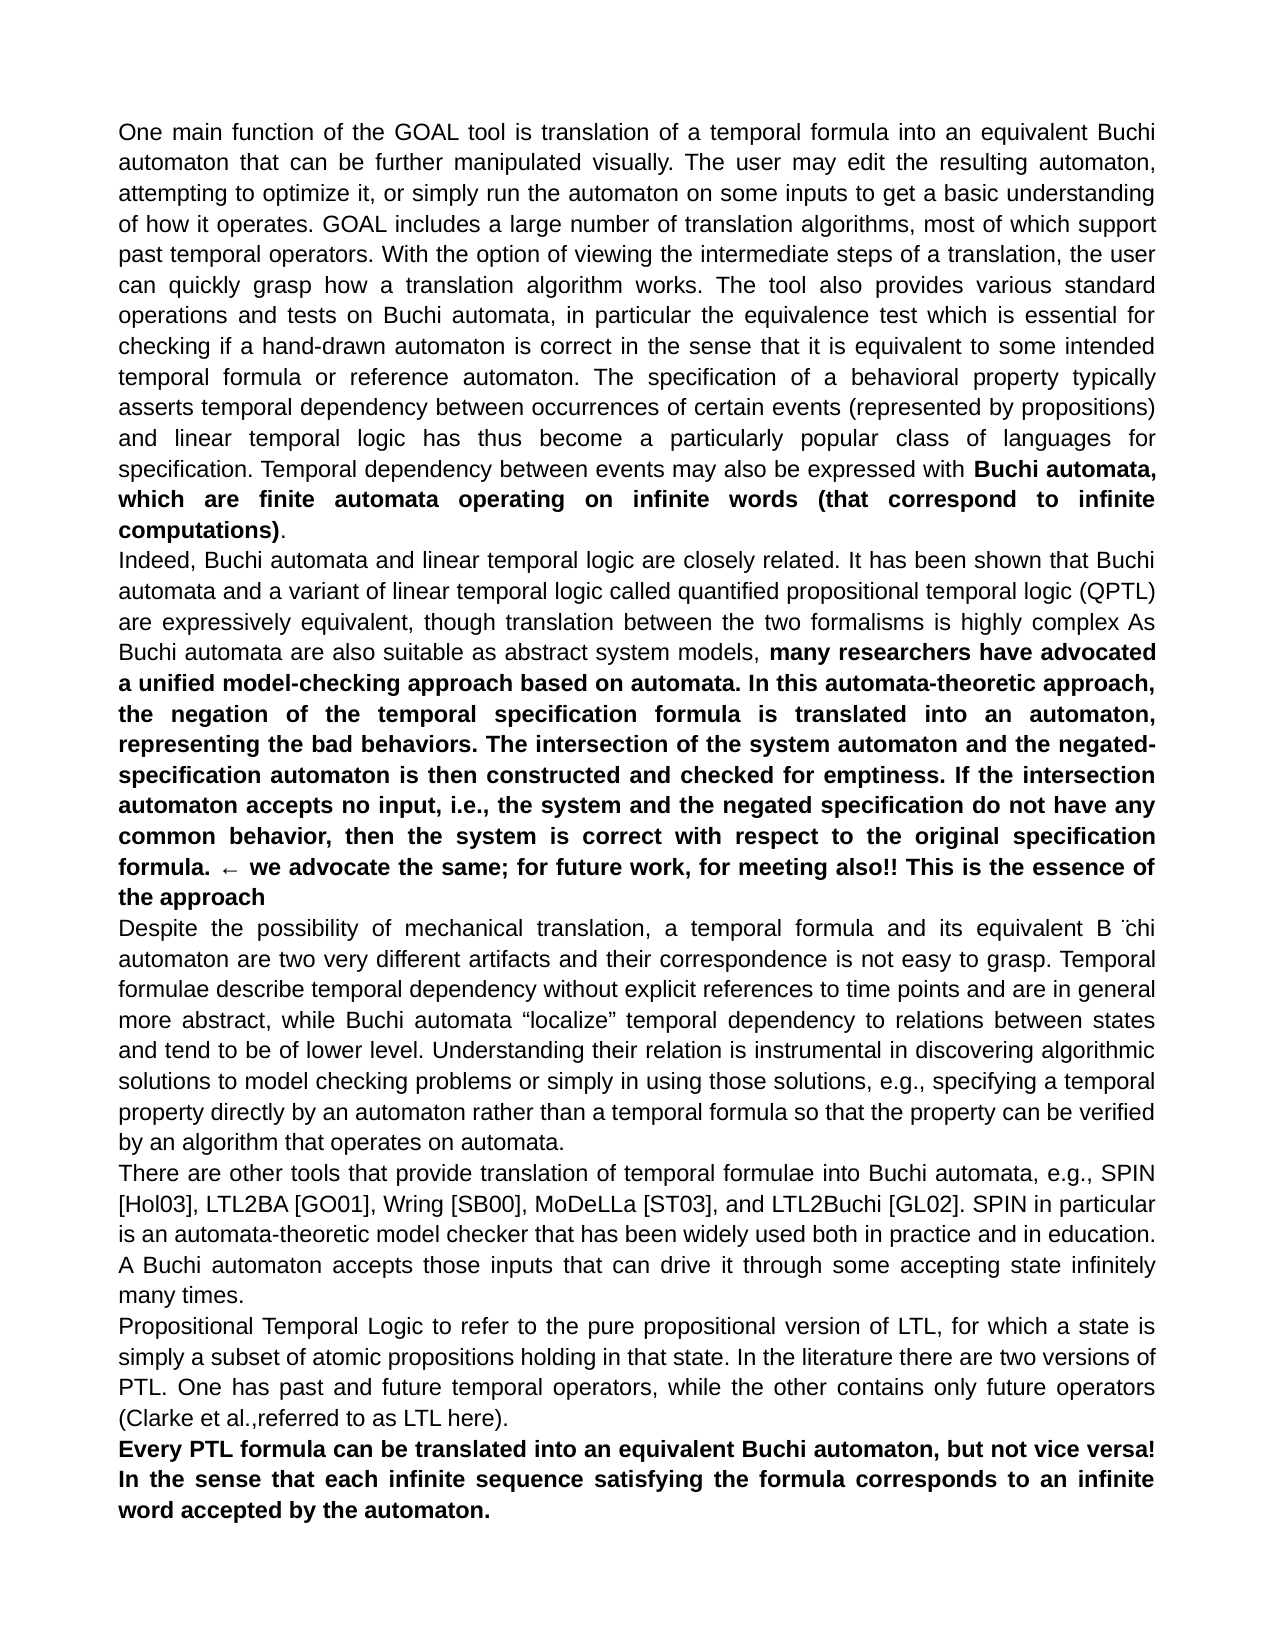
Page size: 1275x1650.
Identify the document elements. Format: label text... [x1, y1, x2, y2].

text One main function of the GOAL tool is translation of a temporal formula into an equivalent Buchi automaton that can be further manipulated visually. The user may edit the resulting automaton, attempting to optimize it, or simply run the automaton on some inputs to get a basic understanding of how it operates. GOAL includes a large number of translation algorithms, most of which support past temporal operators. With the option of viewing the intermediate steps of a translation, the user can quickly grasp how a translation algorithm works. The tool also provides various standard operations and tests on Buchi automata, in particular the equivalence test which is essential for checking if a hand-drawn automaton is correct in the sense that it is equivalent to some intended temporal formula or reference automaton. The specification of a behavioral property typically asserts temporal dependency between occurrences of certain events (represented by propositions) and linear temporal logic has thus become a particularly popular class of languages for specification. Temporal dependency between events may also be expressed with Buchi automata, which are finite automata operating on infinite words (that correspond to infinite computations). [118, 118, 1157, 543]
text Despite the possibility of mechanical translation, a temporal formula and its equivalent B ̈chi automaton are two very different artifacts and their correspondence is not easy to grasp. Temporal formulae describe temporal dependency without explicit references to time points and are in general more abstract, while Buchi automata “localize” temporal dependency to relations between states and tend to be of lower level. Understanding their relation is instrumental in discovering algorithmic solutions to model checking problems or simply in using those solutions, e.g., specifying a temporal property directly by an automaton rather than a temporal formula so that the property can be verified by an algorithm that operates on automata. [118, 914, 1157, 1156]
text There are other tools that provide translation of temporal formulae into Buchi automata, e.g., SPIN [Hol03], LTL2BA [GO01], Wring [SB00], MoDeLLa [ST03], and LTL2Buchi [GL02]. SPIN in particular is an automata-theoretic model checker that has been widely used both in practice and in education. A Buchi automaton accepts those inputs that can drive it through some accepting state infinitely many times. [118, 1159, 1157, 1309]
text Propositional Temporal Logic to refer to the pure propositional version of LTL, for which a state is simply a subset of atomic propositions holding in that state. In the literature there are two versions of PTL. One has past and future temporal operators, while the other contains only future operators (Clarke et al.,referred to as LTL here). [118, 1312, 1157, 1431]
text Indeed, Buchi automata and linear temporal logic are closely related. It has been shown that Buchi automata and a variant of linear temporal logic called quantified propositional temporal logic (QPTL) are expressively equivalent, though translation between the two formalisms is highly complex As Buchi automata are also suitable as abstract system models, many researchers have advocated a unified model-checking approach based on automata. In this automata-theoretic approach, the negation of the temporal specification formula is translated into an automaton, representing the bad behaviors. The intersection of the system automaton and the negated-specification automaton is then constructed and checked for emptiness. If the intersection automaton accepts no input, i.e., the system and the negated specification do not have any common behavior, then the system is correct with respect to the original specification formula. ← we advocate the same; for future work, for meeting also!! This is the essence of the approach [118, 547, 1157, 911]
text Every PTL formula can be translated into an equivalent Buchi automaton, but not vice versa! In the sense that each infinite sequence satisfying the formula corresponds to an infinite word accepted by the automaton. [118, 1435, 1157, 1523]
